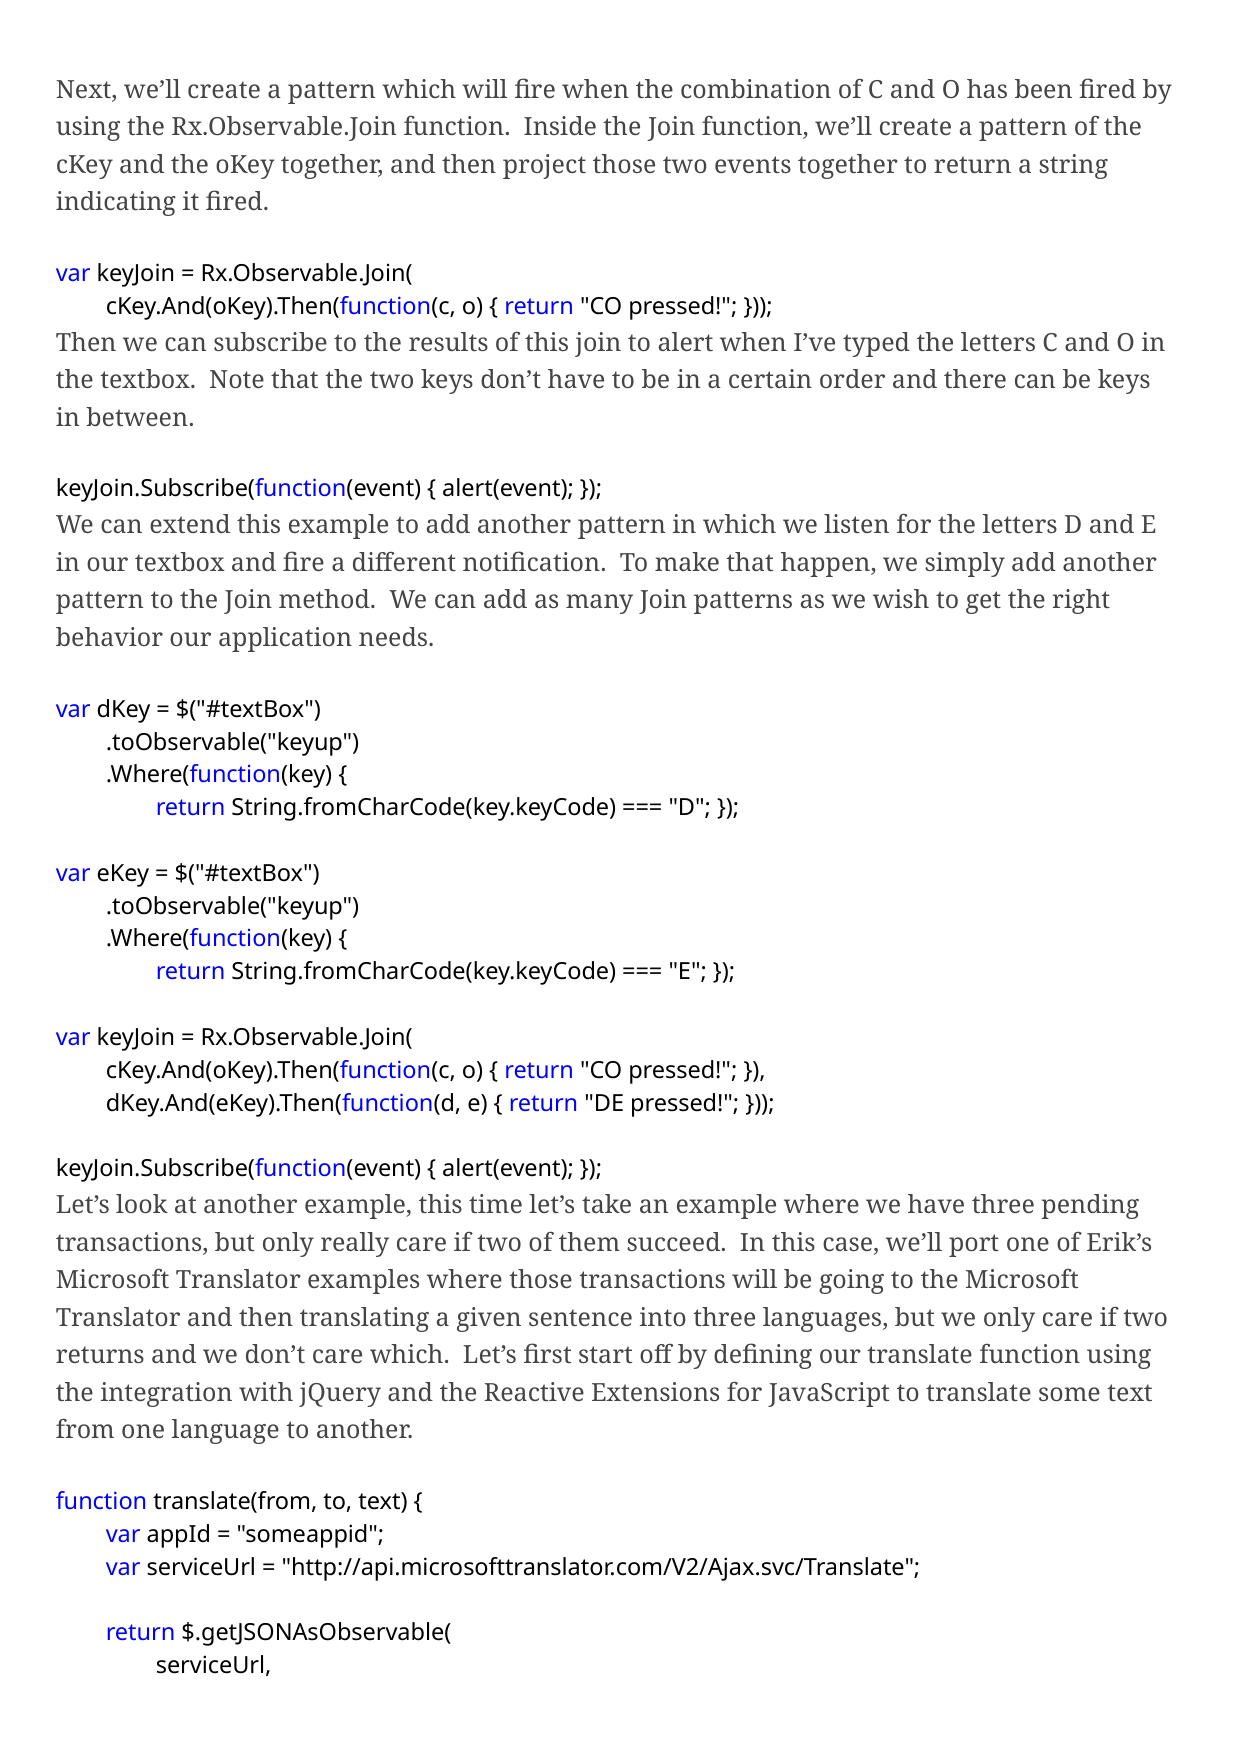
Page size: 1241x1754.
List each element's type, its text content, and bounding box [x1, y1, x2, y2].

text .toObservable("keyup") [56, 724, 1178, 757]
text Then we can subscribe to the results of this join to alert when I’ve typed the letters C and O in the textbox. Note that the two keys don’t have to be in a certain order and there can be keys in between. [56, 321, 1178, 433]
text var keyJoin = Rx.Observable.Join( [56, 255, 1178, 288]
text var serviceUrl = "http://api.microsofttranslator.com/V2/Ajax.svc/Translate"; [56, 1549, 1178, 1582]
text return String.fromCharCode(key.keyCode) === "E"; }); [56, 954, 1178, 987]
text .Where(function(key) { [56, 921, 1178, 954]
text cKey.And(oKey).Then(function(c, o) { return "CO pressed!"; }), [56, 1052, 1178, 1085]
text return String.fromCharCode(key.keyCode) === "D"; }); [56, 790, 1178, 822]
text function translate(from, to, text) { [56, 1483, 1178, 1516]
text Next, we’ll create a pattern which will fire when the combination of C and O has been fired by using the Rx.Observable.Join function. Inside the Join function, we’ll create a pattern of the cKey and the oKey together, and then project those two events together to return a string indicating it fired. [56, 68, 1178, 218]
text keyJoin.Subscribe(function(event) { alert(event); }); [56, 1151, 1178, 1183]
text var keyJoin = Rx.Observable.Join( [56, 1019, 1178, 1052]
text var eKey = $("#textBox") [56, 855, 1178, 888]
text return $.getJSONAsObservable( [56, 1615, 1178, 1647]
text dKey.And(eKey).Then(function(d, e) { return "DE pressed!"; })); [56, 1085, 1178, 1118]
text Let’s look at another example, this time let’s take an example where we have three pending transactions, but only really care if two of them succeed. In this case, we’ll port one of Erik’s Microsoft Translator examples where those transactions will be going to the Microsoft Translator and then translating a given sentence into three languages, but we only care if two returns and we don’t care which. Let’s first start off by defining our translate function using the integration with jQuery and the Reactive Extensions for JavaScript to translate some text from one language to another. [56, 1183, 1178, 1446]
text var dKey = $("#textBox") [56, 691, 1178, 724]
text var appId = "someappid"; [56, 1516, 1178, 1549]
text .Where(function(key) { [56, 757, 1178, 790]
text serviceUrl, [56, 1647, 1178, 1680]
text cKey.And(oKey).Then(function(c, o) { return "CO pressed!"; })); [56, 288, 1178, 321]
text We can extend this example to add another pattern in which we listen for the letters D and E in our textbox and fire a different notification. To make that happen, we simply add another pattern to the Join method. We can add as many Join patterns as we wish to get the right behavior our application needs. [56, 504, 1178, 654]
text .toObservable("keyup") [56, 888, 1178, 921]
text keyJoin.Subscribe(function(event) { alert(event); }); [56, 471, 1178, 504]
